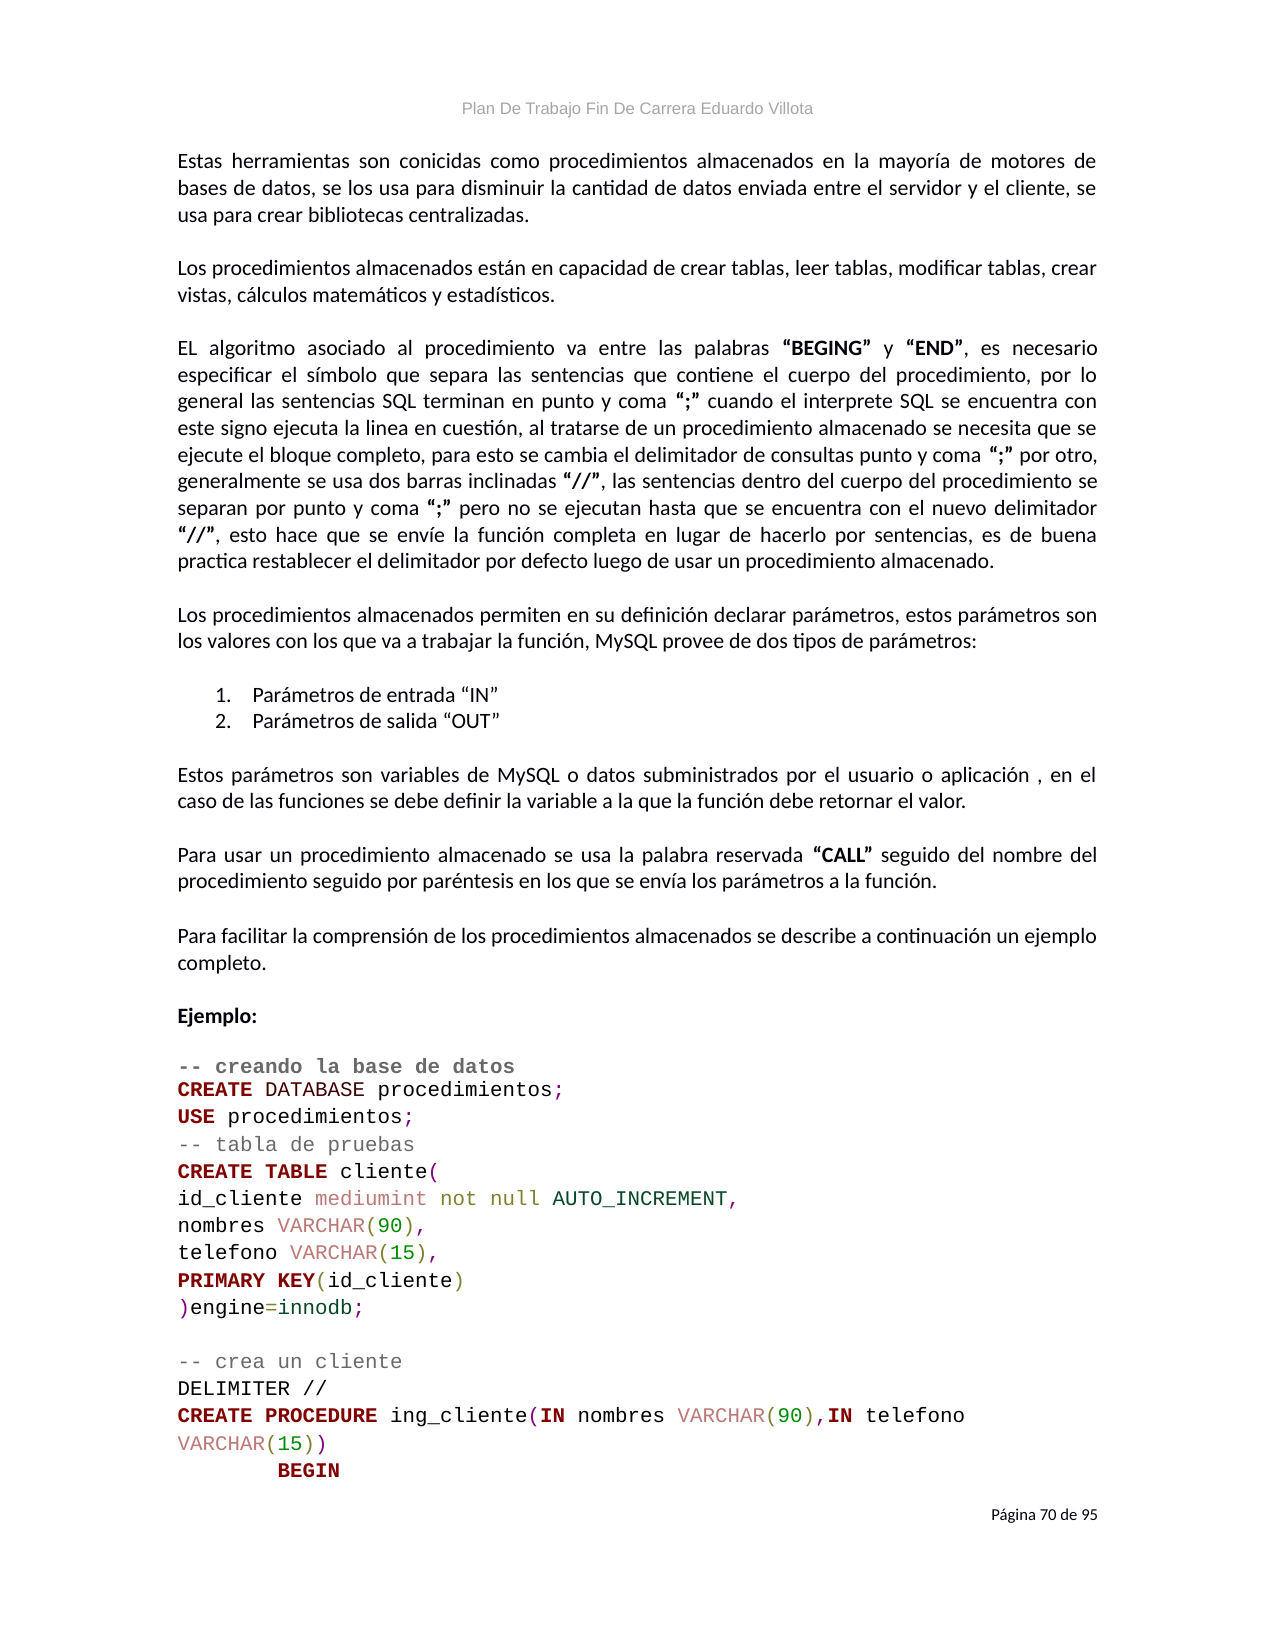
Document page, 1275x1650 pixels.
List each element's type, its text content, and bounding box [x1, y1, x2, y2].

text Los procedimientos almacenados permiten en su definición declarar parámetros, estos parámetros son los valores con los que va a trabajar la función, MySQL provee de dos tipos de parámetros: [177, 601, 1098, 654]
text -- crea un cliente [177, 1351, 1098, 1375]
text telefono VARCHAR(15), [177, 1242, 1098, 1266]
text EL algoritmo asociado al procedimiento va entre las palabras “BEGING” y “END”, es necesario especificar el símbolo que separa las sentencias que contiene el cuerpo del procedimiento, por lo general las sentencias SQL terminan en punto y coma “;” cuando el interprete SQL se encuentra con este signo ejecuta la linea en cuestión, al tratarse de un procedimiento almacenado se necesita que se ejecute el bloque completo, para esto se cambia el delimitador de consultas punto y coma “;” por otro, generalmente se usa dos barras inclinadas “//”, las sentencias dentro del cuerpo del procedimiento se separan por punto y coma “;” pero no se ejecutan hasta que se encuentra con el nuevo delimitador “//”, esto hace que se envíe la función completa en lugar de hacerlo por sentencias, es de buena practica restablecer el delimitador por defecto luego de usar un procedimiento almacenado. [177, 334, 1098, 574]
text Estas herramientas son conicidas como procedimientos almacenados en la mayoría de motores de bases de datos, se los usa para disminuir la cantidad de datos enviada entre el servidor y el cliente, se usa para crear bibliotecas centralizadas. [177, 148, 1098, 228]
text nombres VARCHAR(90), [177, 1215, 1098, 1239]
list Parámetros de salida “OUT” [215, 708, 1098, 734]
text Los procedimientos almacenados están en capacidad de crear tablas, leer tablas, modificar tablas, crear vistas, cálculos matemáticos y estadísticos. [177, 254, 1098, 308]
text Para facilitar la comprensión de los procedimientos almacenados se describe a continuación un ejemplo completo. [177, 922, 1098, 976]
text Estos parámetros son variables de MySQL o datos subministrados por el usuario o aplicación , en el caso de las funciones se debe definir la variable a la que la función debe retornar el valor. [177, 761, 1098, 814]
text PRIMARY KEY(id_cliente) [177, 1269, 1098, 1293]
text )engine=innodb; [177, 1297, 1098, 1320]
text id_cliente mediumint not null AUTO_INCREMENT, [177, 1188, 1098, 1212]
list Parámetros de entrada “IN” [215, 681, 1098, 708]
text Para usar un procedimiento almacenado se usa la palabra reservada “CALL” seguido del nombre del procedimiento seguido por paréntesis en los que se envía los parámetros a la función. [177, 841, 1098, 894]
text Ejemplo: [177, 1002, 1098, 1029]
text BEGIN [177, 1460, 1098, 1483]
text CREATE DATABASE procedimientos; [177, 1079, 1098, 1103]
text DELIMITER // [177, 1378, 1098, 1402]
text CREATE TABLE cliente( [177, 1161, 1098, 1184]
text USE procedimientos; [177, 1106, 1098, 1130]
text -- creando la base de datos [177, 1056, 1098, 1079]
text -- tabla de pruebas [177, 1134, 1098, 1157]
text CREATE PROCEDURE ing_cliente(IN nombres VARCHAR(90),IN telefono VARCHAR(15)) [177, 1406, 1098, 1456]
